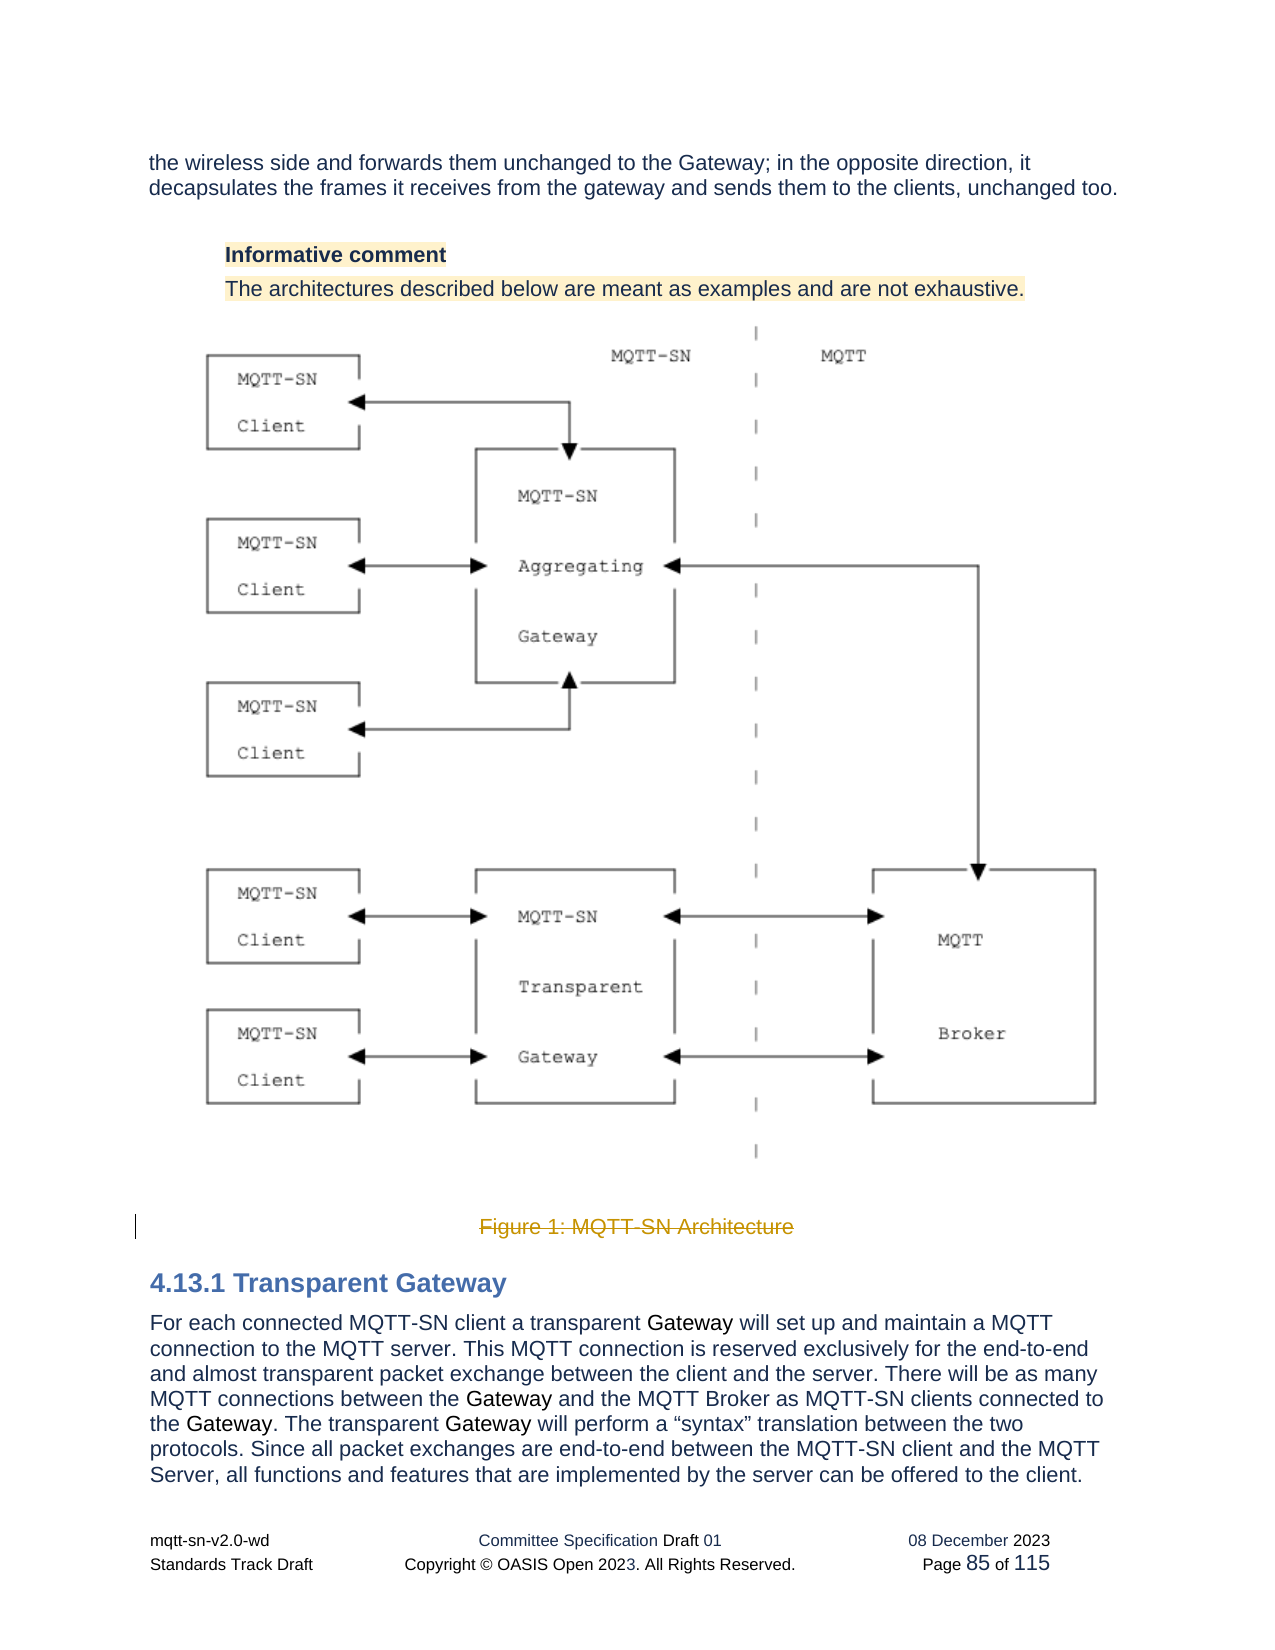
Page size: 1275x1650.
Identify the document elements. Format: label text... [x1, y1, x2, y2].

text Informative comment [225, 242, 1124, 267]
text The architectures described below are meant as examples and are not exhaustive. [225, 276, 1124, 301]
text the wireless side and forwards them unchanged to the Gateway; in the opposite direction, it decapsulates the frames it receives from the gateway and sends them to the clients, unchanged too. [148, 150, 1124, 200]
text For each connected MQTT-SN client a transparent Gateway will set up and maintain a MQTT connection to the MQTT server. This MQTT connection is reserved exclusively for the end-to-end and almost transparent packet exchange between the client and the server. There will be as many MQTT connections between the Gateway and the MQTT Broker as MQTT-SN clients connected to the Gateway. The transparent Gateway will perform a “syntax” translation between the two protocols. Since all packet exchanges are end-to-end between the MQTT-SN client and the MQTT Server, all functions and features that are implemented by the server can be offered to the client. [149, 1310, 1124, 1487]
subtitle 4.13.1 Transparent Gateway [150, 1267, 1124, 1298]
picture [199, 309, 1105, 1183]
